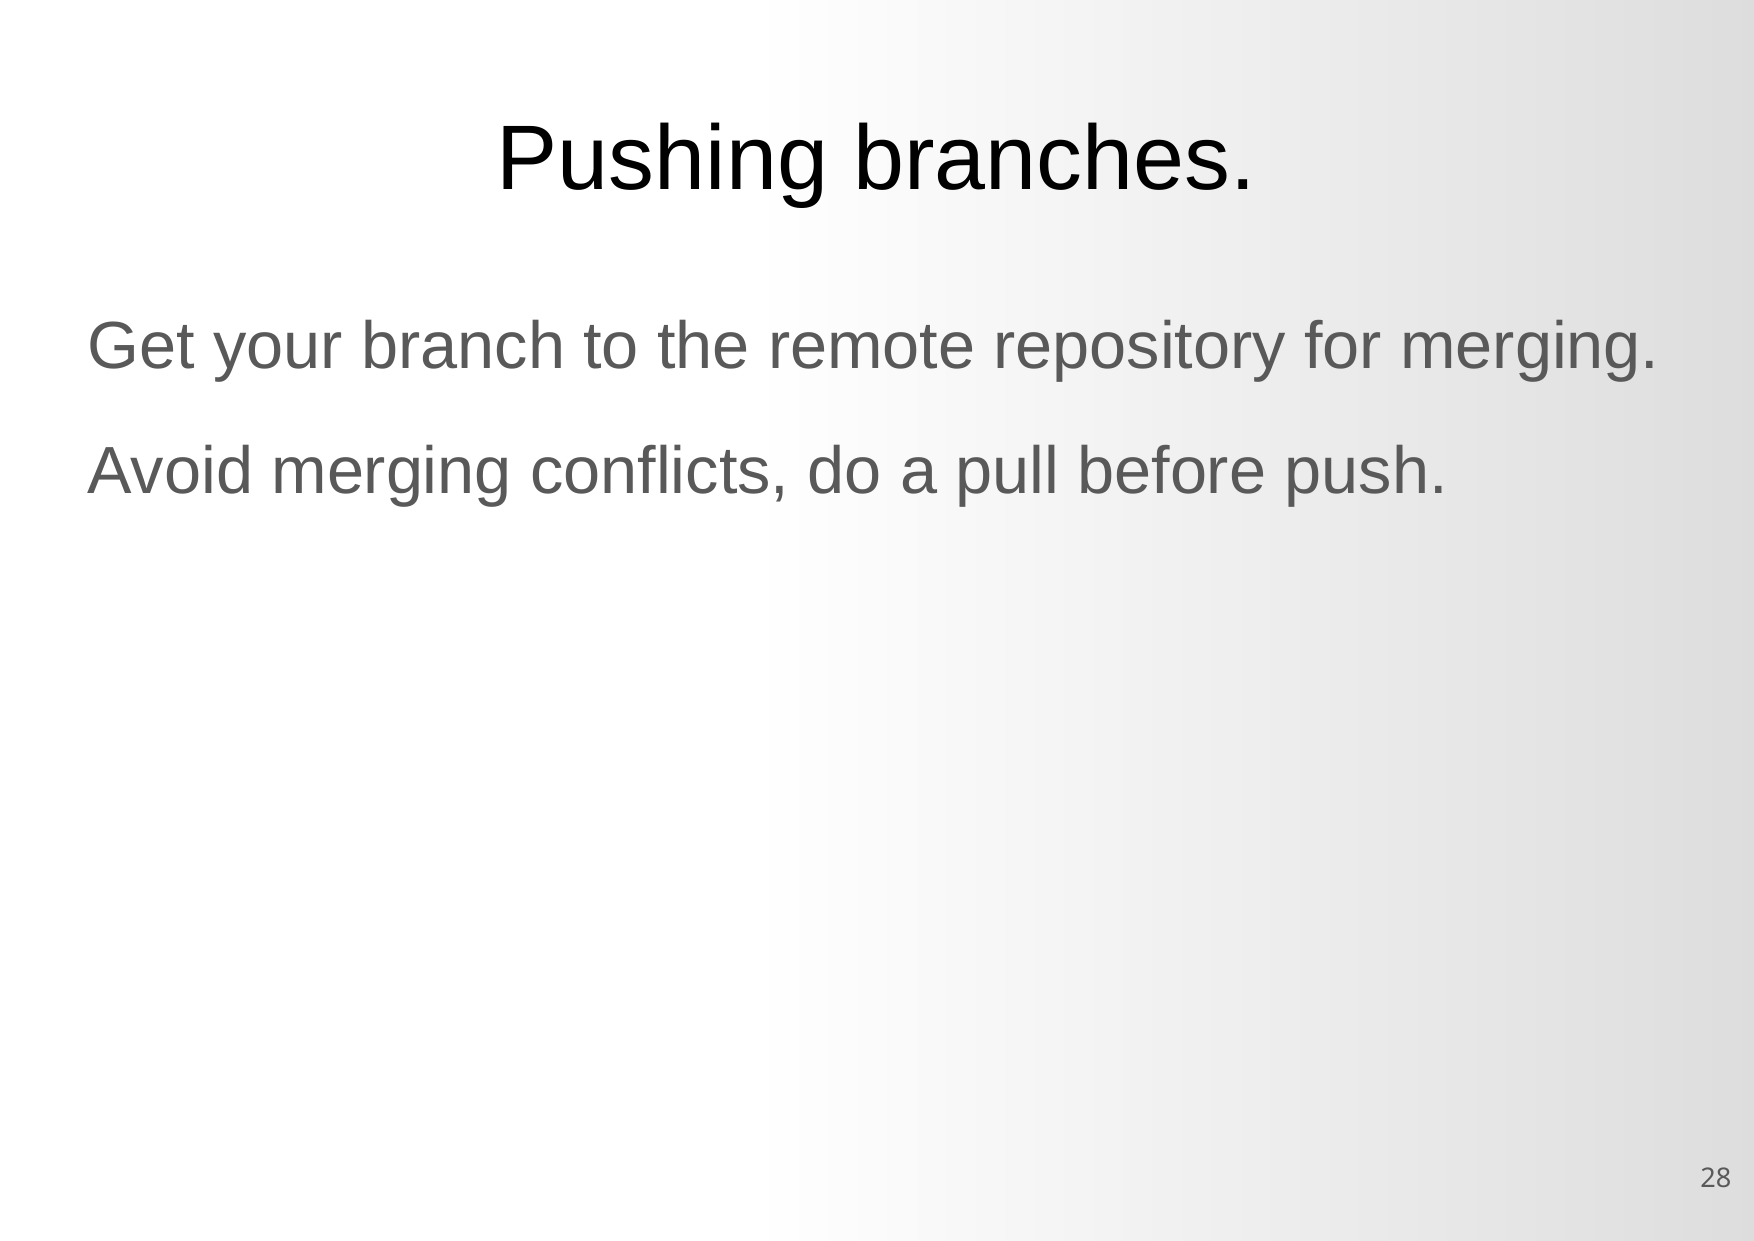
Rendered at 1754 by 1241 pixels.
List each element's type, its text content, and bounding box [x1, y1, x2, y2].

list Get your branch to the remote repository for merging. Avoid merging conflicts, do a pull before push. [87, 290, 1667, 1010]
slide_number [1641, 1145, 1747, 1241]
title Pushing branches. [87, 49, 1667, 257]
